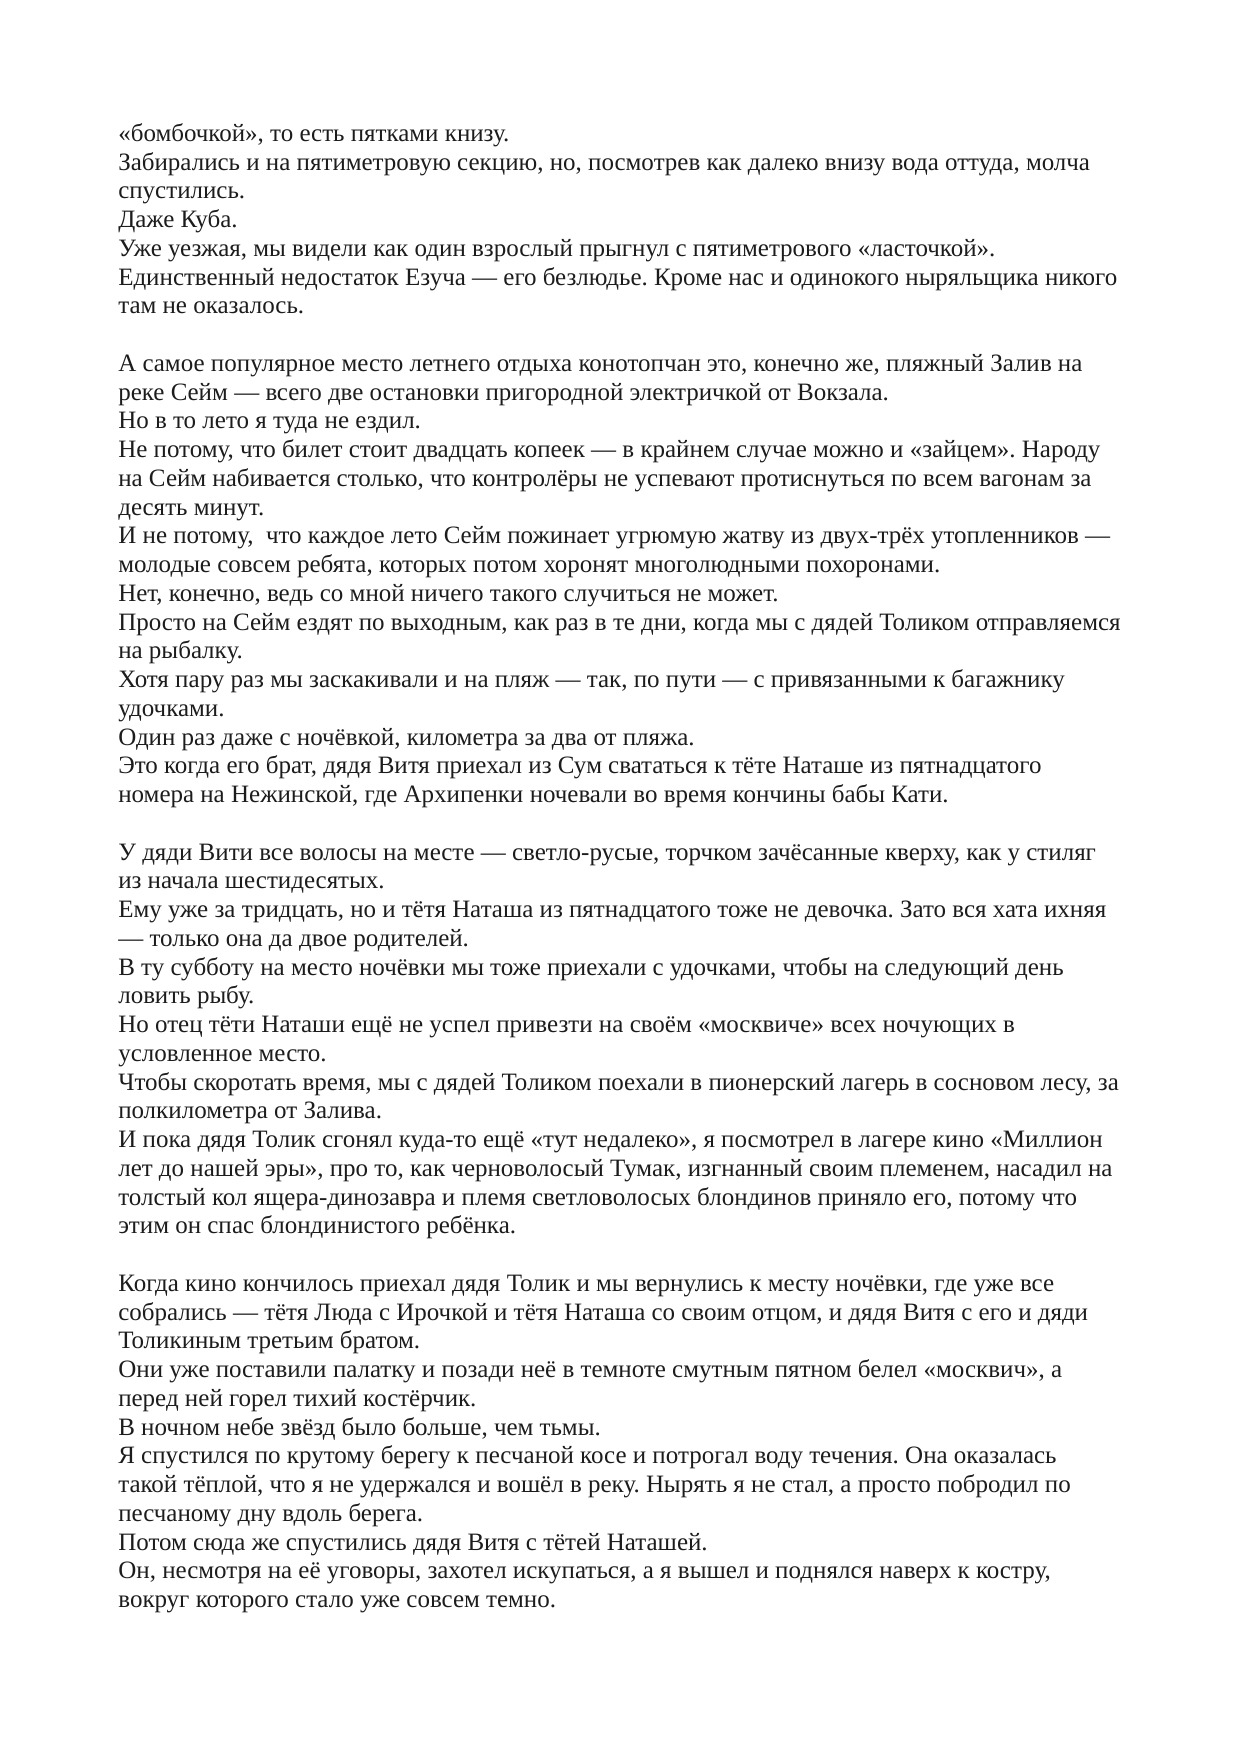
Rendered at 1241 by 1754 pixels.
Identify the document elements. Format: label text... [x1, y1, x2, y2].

text Потом сюда же спустились дядя Витя с тётей Наташей. [118, 1527, 1122, 1556]
text В ночном небе звёзд было больше, чем тьмы. [118, 1412, 1122, 1441]
text Уже уезжая, мы видели как один взрослый прыгнул с пятиметрового «ласточкой». [118, 233, 1122, 262]
text Он, несмотря на её уговоры, захотел искупаться, а я вышел и поднялся наверх к костру, вокруг которого стало уже совсем темно. [118, 1556, 1122, 1613]
text Один раз даже с ночёвкой, километра за два от пляжа. [118, 722, 1122, 751]
text А самое популярное место летнего отдыха конотопчан это, конечно же, пляжный Залив на реке Сейм — всего две остановки пригородной электричкой от Вокзала. [118, 348, 1122, 406]
text Даже Куба. [118, 204, 1122, 233]
text В ту субботу на место ночёвки мы тоже приехали с удочками, чтобы на следующий день ловить рыбу. [118, 952, 1122, 1009]
text Чтобы скоротать время, мы с дядей Толиком поехали в пионерский лагерь в сосновом лесу, за полкилометра от Залива. [118, 1067, 1122, 1124]
text Просто на Сейм ездят по выходным, как раз в те дни, когда мы с дядей Толиком отправляемся на рыбалку. [118, 607, 1122, 664]
text Я спустился по крутому берегу к песчаной косе и потрогал воду течения. Она оказалась такой тёплой, что я не удержался и вошёл в реку. Нырять я не стал, а просто побродил по песчаному дну вдоль берега. [118, 1441, 1122, 1527]
text Не потому, что билет стоит двадцать копеек — в крайнем случае можно и «зайцем». Народу на Сейм набивается столько, что контролёры не успевают протиснуться по всем вагонам за десять минут. [118, 434, 1122, 521]
text Единственный недостаток Езуча — его безлюдье. Кроме нас и одинокого ныряльщика никого там не оказалось. [118, 262, 1122, 319]
text Но в то лето я туда не ездил. [118, 406, 1122, 434]
text Они уже поставили палатку и позади неё в темноте смутным пятном белел «москвич», а перед ней горел тихий костёрчик. [118, 1354, 1122, 1412]
text И не потому, что каждое лето Сейм пожинает угрюмую жатву из двух-трёх утопленников — молодые совсем ребята, которых потом хоронят многолюдными похоронами. [118, 521, 1122, 578]
text И пока дядя Толик сгонял куда-то ещё «тут недалеко», я посмотрел в лагере кино «Миллион лет до нашей эры», про то, как черноволосый Тумак, изгнанный своим племенем, насадил на толстый кол ящера-динозавра и племя светловолосых блондинов приняло его, потому что этим он спас блондинистого ребёнка. [118, 1124, 1122, 1239]
text «бомбочкой», то есть пятками книзу. [118, 118, 1122, 147]
text Ему уже за тридцать, но и тётя Наташа из пятнадцатого тоже не девочка. Зато вся хата ихняя — только она да двое родителей. [118, 894, 1122, 952]
text Но отец тёти Наташи ещё не успел привезти на своём «москвиче» всех ночующих в условленное место. [118, 1009, 1122, 1067]
text Это когда его брат, дядя Витя приехал из Сум свататься к тёте Наташе из пятнадцатого номера на Нежинской, где Архипенки ночевали во время кончины бабы Кати. [118, 751, 1122, 808]
text Когда кино кончилось приехал дядя Толик и мы вернулись к месту ночёвки, где уже все собрались — тётя Люда с Ирочкой и тётя Наташа со своим отцом, и дядя Витя с его и дяди Толикиным третьим братом. [118, 1268, 1122, 1354]
text Хотя пару раз мы заскакивали и на пляж — так, по пути — с привязанными к багажнику удочками. [118, 664, 1122, 722]
text У дяди Вити все волосы на месте — светло-русые, торчком зачёсанные кверху, как у стиляг из начала шестидесятых. [118, 837, 1122, 894]
text Забирались и на пятиметровую секцию, но, посмотрев как далеко внизу вода оттуда, молча спустились. [118, 147, 1122, 204]
text Нет, конечно, ведь со мной ничего такого случиться не может. [118, 578, 1122, 607]
